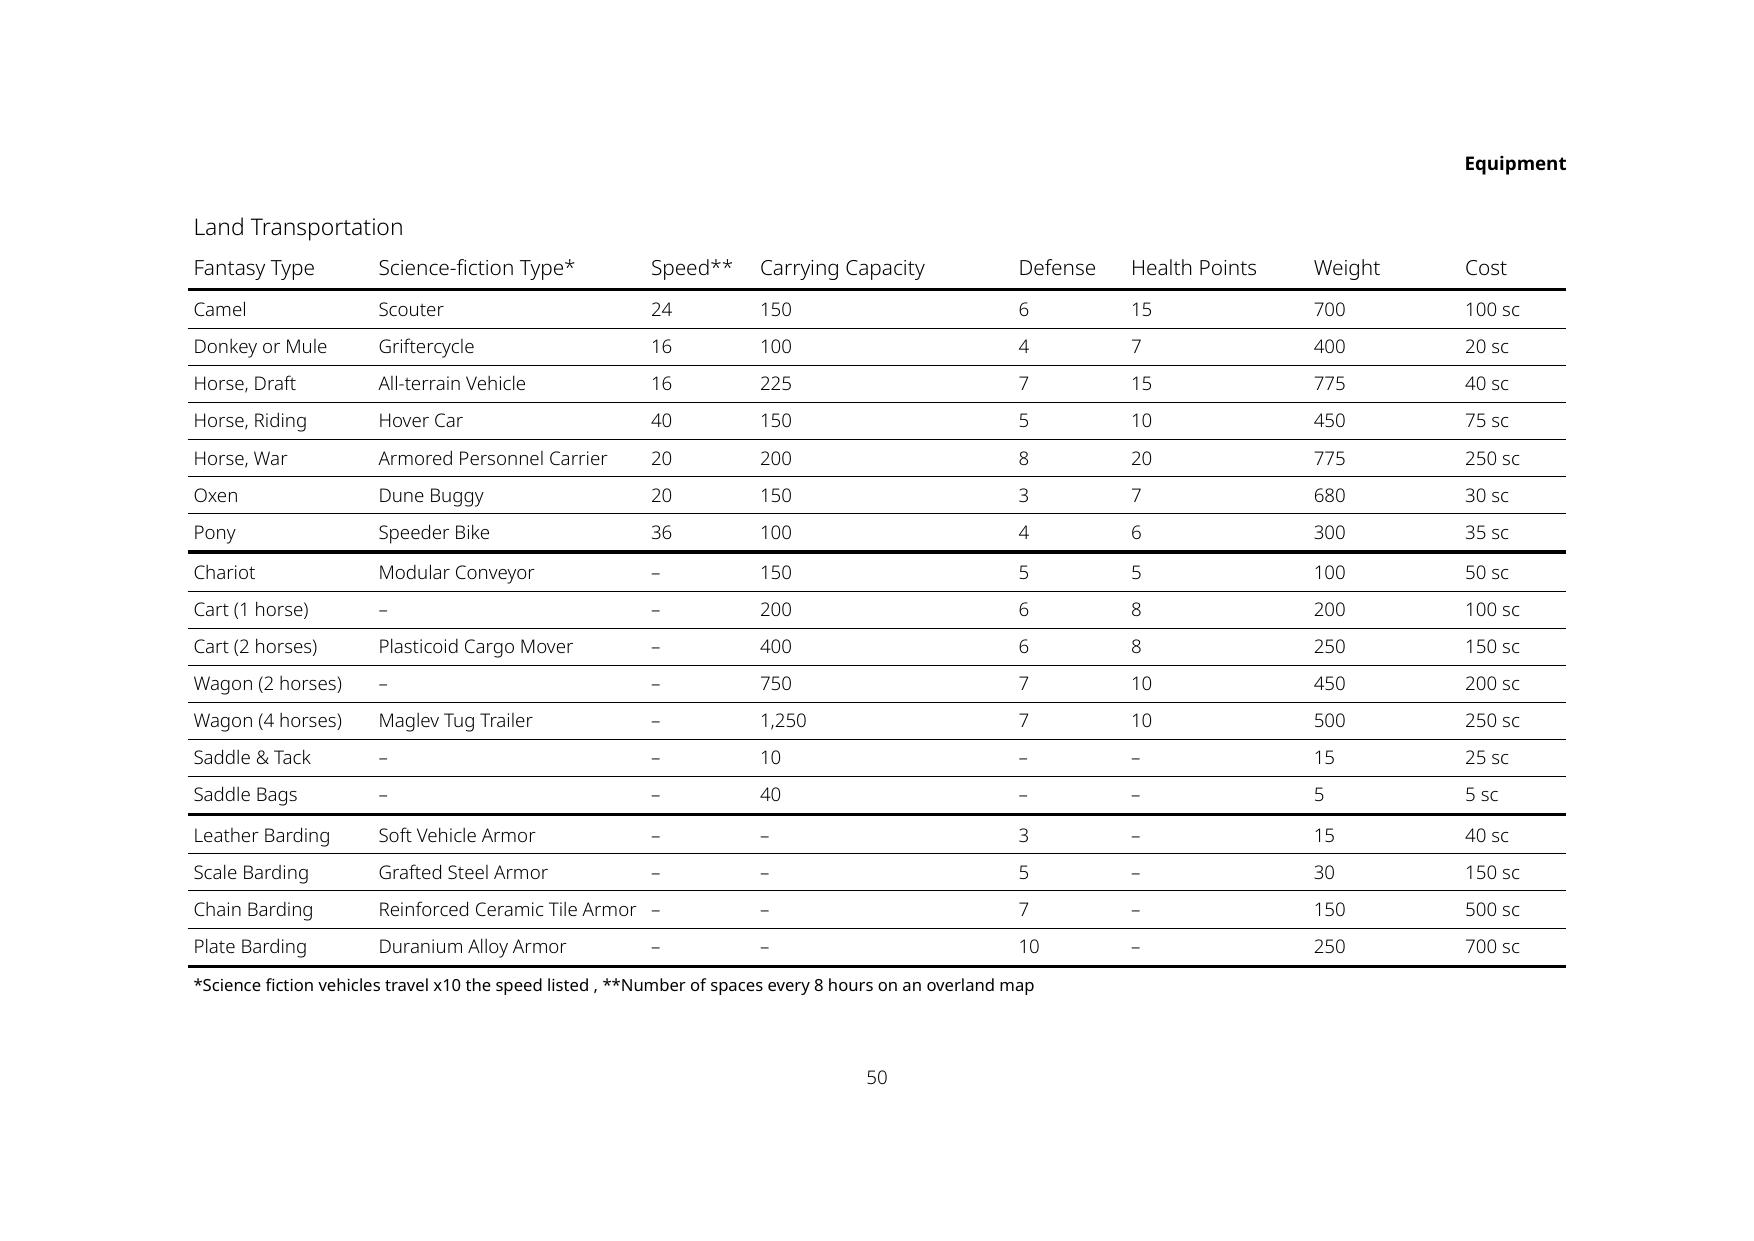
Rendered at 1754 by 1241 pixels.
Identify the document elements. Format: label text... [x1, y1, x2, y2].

table_cell Oxen [188, 477, 373, 513]
table_cell Cart (1 horse) [188, 592, 373, 628]
table_cell – [1013, 777, 1125, 813]
table_cell 775 [1308, 440, 1459, 476]
table_cell 16 [645, 366, 754, 402]
table_cell Wagon (2 horses) [188, 666, 373, 702]
table_cell Chain Barding [188, 891, 373, 927]
table_cell – [645, 777, 754, 813]
table_cell Modular Conveyor [373, 554, 645, 591]
table_cell 150 [1308, 891, 1459, 927]
table_cell – [754, 854, 1012, 890]
table_cell – [645, 740, 754, 776]
table_cell 400 [754, 629, 1012, 665]
table_cell 700 [1308, 291, 1459, 328]
table_cell 100 sc [1459, 592, 1566, 628]
table_cell Soft Vehicle Armor [373, 816, 645, 853]
table_cell 150 [754, 403, 1012, 439]
table_cell 750 [754, 666, 1012, 702]
table_cell 775 [1308, 366, 1459, 402]
table_cell 7 [1013, 666, 1125, 702]
table_cell 150 [754, 554, 1012, 591]
table_cell 500 sc [1459, 891, 1566, 927]
table_cell 20 [645, 477, 754, 513]
table_cell 680 [1308, 477, 1459, 513]
table_cell 3 [1013, 816, 1125, 853]
table_cell 4 [1013, 329, 1125, 365]
table_cell 35 sc [1459, 514, 1566, 550]
table_cell Speeder Bike [373, 514, 645, 550]
table_cell 7 [1013, 891, 1125, 927]
table_cell 50 sc [1459, 554, 1566, 591]
table_cell [1355, 968, 1566, 1005]
table_cell – [645, 891, 754, 927]
table_cell Health Points [1125, 248, 1308, 288]
table_cell 30 [1308, 854, 1459, 890]
table_cell 1,250 [754, 703, 1012, 739]
table_cell 5 [1013, 854, 1125, 890]
table_cell 8 [1013, 440, 1125, 476]
table_cell 20 [645, 440, 754, 476]
table_cell 200 [754, 440, 1012, 476]
table_cell 200 sc [1459, 666, 1566, 702]
table_cell – [1125, 891, 1308, 927]
table_cell – [373, 666, 645, 702]
table_cell Horse, War [188, 440, 373, 476]
table_cell 10 [1125, 403, 1308, 439]
table_cell 8 [1125, 629, 1308, 665]
table_cell Maglev Tug Trailer [373, 703, 645, 739]
table_cell Saddle & Tack [188, 740, 373, 776]
table_cell Horse, Riding [188, 403, 373, 439]
table_cell 7 [1013, 366, 1125, 402]
table_cell – [645, 592, 754, 628]
table_cell 40 sc [1459, 366, 1566, 402]
table_cell 40 [645, 403, 754, 439]
table_cell 700 sc [1459, 929, 1566, 964]
table_cell Camel [188, 291, 373, 328]
table_cell 10 [1125, 666, 1308, 702]
table_cell 250 [1308, 929, 1459, 964]
table_cell Plate Barding [188, 929, 373, 964]
table_cell – [645, 816, 754, 853]
table_cell 36 [645, 514, 754, 550]
table_cell 3 [1013, 477, 1125, 513]
table_cell 40 sc [1459, 816, 1566, 853]
table_cell 6 [1125, 514, 1308, 550]
table_cell – [754, 929, 1012, 964]
table_cell – [645, 703, 754, 739]
table_cell 15 [1125, 291, 1308, 328]
table_cell 5 [1125, 554, 1308, 591]
table_cell 16 [645, 329, 754, 365]
table_cell Chariot [188, 554, 373, 591]
table_cell 30 sc [1459, 477, 1566, 513]
table_cell – [1125, 854, 1308, 890]
table_cell Saddle Bags [188, 777, 373, 813]
table_cell – [373, 740, 645, 776]
table_cell 10 [1013, 929, 1125, 964]
table_cell 200 [1308, 592, 1459, 628]
table_cell 150 [754, 291, 1012, 328]
table_cell – [645, 666, 754, 702]
table_cell Reinforced Ceramic Tile Armor [373, 891, 645, 927]
table_cell 10 [754, 740, 1012, 776]
table_cell 15 [1308, 816, 1459, 853]
table_cell 15 [1125, 366, 1308, 402]
table_header Land Transportation [188, 205, 1566, 248]
table_cell 225 [754, 366, 1012, 402]
table_cell 300 [1308, 514, 1459, 550]
table_cell Armored Personnel Carrier [373, 440, 645, 476]
table_cell Speed** [645, 248, 754, 288]
table_cell – [1013, 740, 1125, 776]
table_cell 150 sc [1459, 629, 1566, 665]
table_cell 100 [754, 329, 1012, 365]
table_cell 6 [1013, 291, 1125, 328]
table_cell Wagon (4 horses) [188, 703, 373, 739]
table_cell – [645, 554, 754, 591]
table_cell 100 [1308, 554, 1459, 591]
table_cell 25 sc [1459, 740, 1566, 776]
table_cell 24 [645, 291, 754, 328]
table_cell – [754, 816, 1012, 853]
table_cell Cost [1459, 248, 1566, 288]
table_cell 5 [1013, 403, 1125, 439]
table_cell Hover Car [373, 403, 645, 439]
table_cell – [645, 854, 754, 890]
table_cell – [1125, 816, 1308, 853]
table_cell Weight [1308, 248, 1459, 288]
table_cell Dune Buggy [373, 477, 645, 513]
table_cell 500 [1308, 703, 1459, 739]
table_cell 450 [1308, 403, 1459, 439]
table_cell 7 [1013, 703, 1125, 739]
table_cell 250 [1308, 629, 1459, 665]
table_cell All-terrain Vehicle [373, 366, 645, 402]
table_cell Scale Barding [188, 854, 373, 890]
table_cell Defense [1013, 248, 1125, 288]
table_cell 400 [1308, 329, 1459, 365]
table_cell Cart (2 horses) [188, 629, 373, 665]
table_cell – [373, 777, 645, 813]
table_cell Pony [188, 514, 373, 550]
table_cell – [373, 592, 645, 628]
table_cell – [1125, 740, 1308, 776]
table_cell Carrying Capacity [754, 248, 1012, 288]
table_cell Science-fiction Type* [373, 248, 645, 288]
table_cell Scouter [373, 291, 645, 328]
table_cell – [1125, 929, 1308, 964]
table_cell 100 sc [1459, 291, 1566, 328]
table_cell Leather Barding [188, 816, 373, 853]
table_cell 75 sc [1459, 403, 1566, 439]
table_cell – [1125, 777, 1308, 813]
table_cell Griftercycle [373, 329, 645, 365]
table_cell 200 [754, 592, 1012, 628]
table_cell Fantasy Type [188, 248, 373, 288]
table_cell 10 [1125, 703, 1308, 739]
table_cell Grafted Steel Armor [373, 854, 645, 890]
table_cell 4 [1013, 514, 1125, 550]
table_cell 5 sc [1459, 777, 1566, 813]
table_cell 250 sc [1459, 703, 1566, 739]
table_cell 150 sc [1459, 854, 1566, 890]
table_cell 6 [1013, 629, 1125, 665]
table_cell Donkey or Mule [188, 329, 373, 365]
table_cell Plasticoid Cargo Mover [373, 629, 645, 665]
table_cell 7 [1125, 329, 1308, 365]
table_cell *Science fiction vehicles travel x10 the speed listed , **Number of spaces every 8 hours on an overland map [188, 968, 1355, 1005]
table_cell Duranium Alloy Armor [373, 929, 645, 964]
table_cell 8 [1125, 592, 1308, 628]
table_cell – [754, 891, 1012, 927]
table_cell 450 [1308, 666, 1459, 702]
table_cell 20 sc [1459, 329, 1566, 365]
table_cell 40 [754, 777, 1012, 813]
table_cell 20 [1125, 440, 1308, 476]
table_cell Horse, Draft [188, 366, 373, 402]
table_cell 150 [754, 477, 1012, 513]
table_cell 15 [1308, 740, 1459, 776]
table_cell – [645, 929, 754, 964]
table_cell 250 sc [1459, 440, 1566, 476]
table_cell 100 [754, 514, 1012, 550]
table_cell 7 [1125, 477, 1308, 513]
table_cell 5 [1308, 777, 1459, 813]
table_cell 5 [1013, 554, 1125, 591]
table_cell – [645, 629, 754, 665]
table_cell 6 [1013, 592, 1125, 628]
